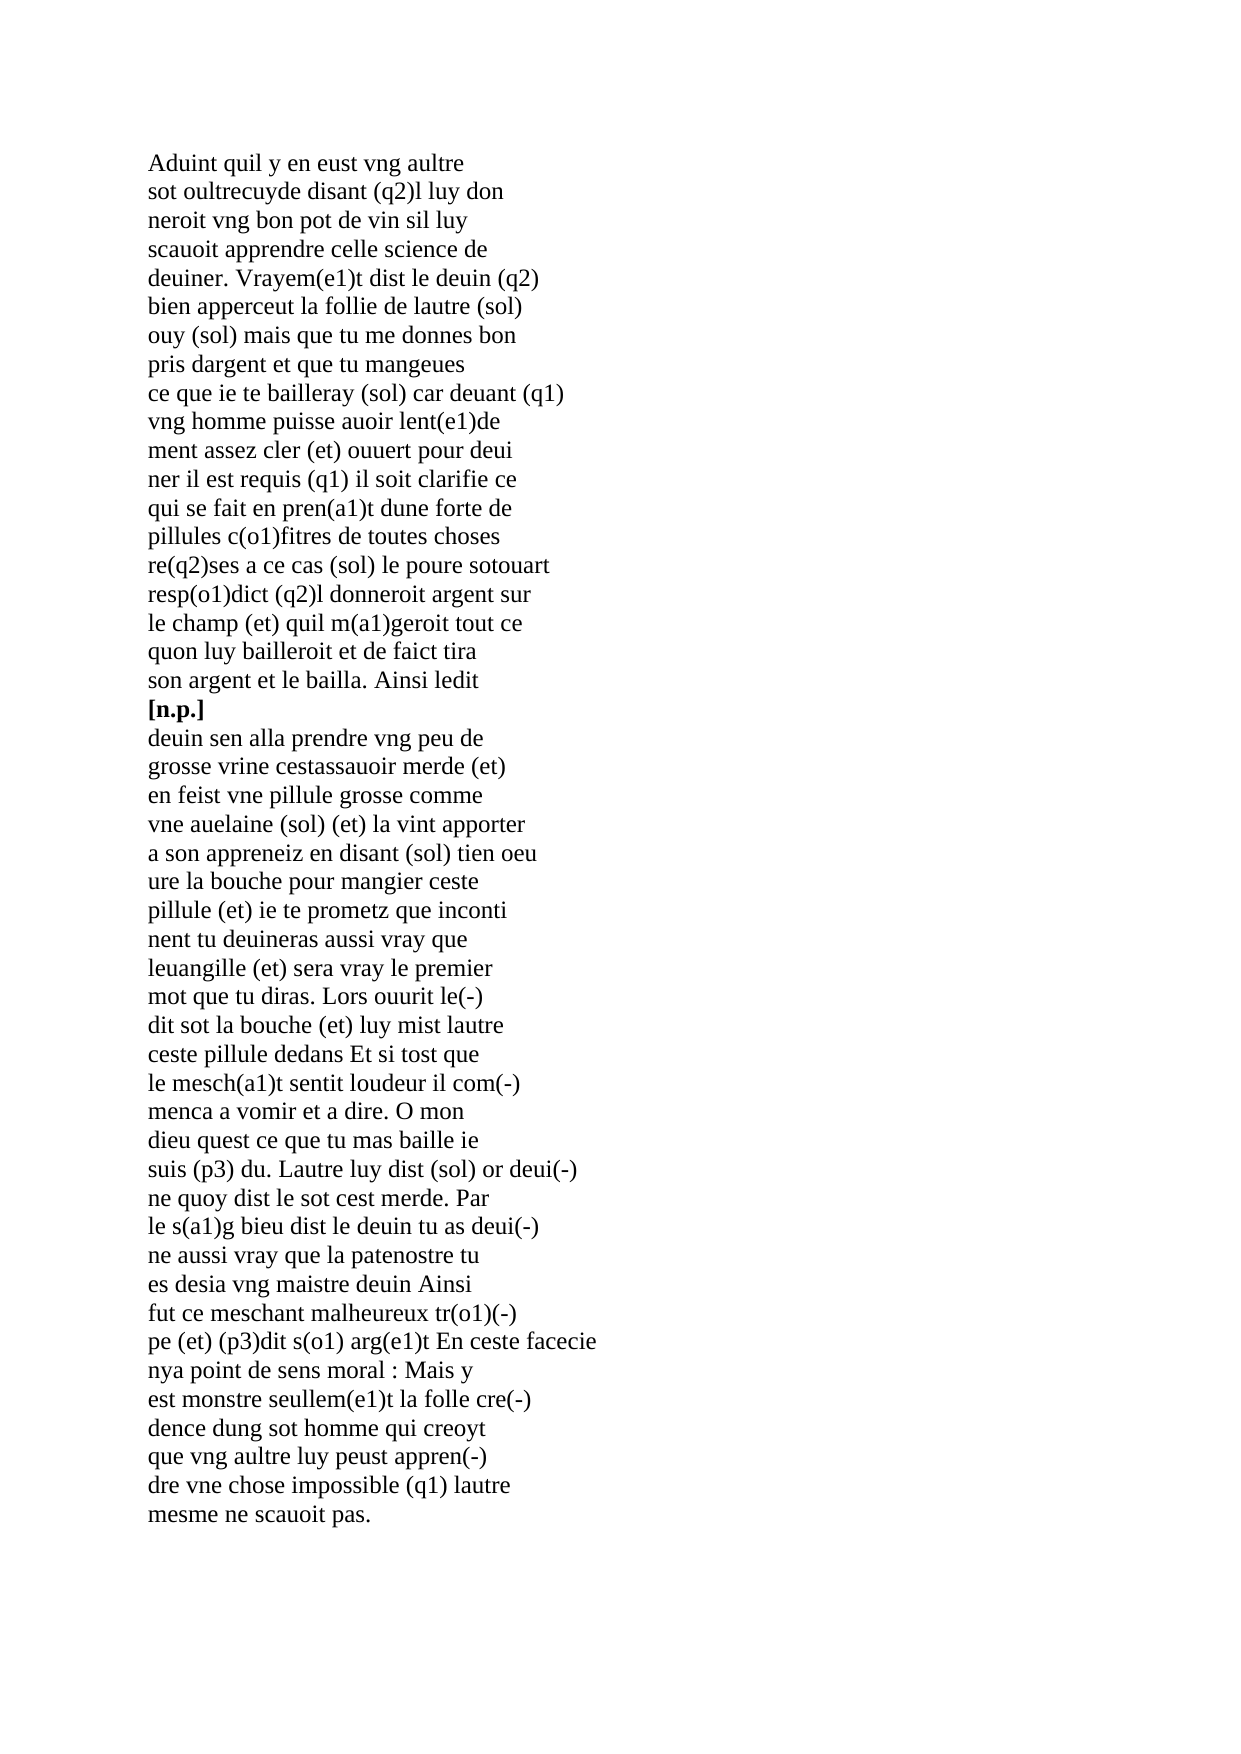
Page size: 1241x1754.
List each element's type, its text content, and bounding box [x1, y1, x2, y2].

text Aduint quil y en eust vng aultre sot oultrecuyde disant (q2)l luy don neroit vng bon pot de vin sil luy scauoit apprendre celle science de deuiner. Vrayem(e1)t dist le deuin (q2) bien apperceut la follie de lautre (sol) ouy (sol) mais que tu me donnes bon pris dargent et que tu mangeues ce que ie te bailleray (sol) car deuant (q1) vng homme puisse auoir lent(e1)de ment assez cler (et) ouuert pour deui ner il est requis (q1) il soit clarifie ce qui se fait en pren(a1)t dune forte de pillules c(o1)fitres de toutes choses re(q2)ses a ce cas (sol) le poure sotouart resp(o1)dict (q2)l donneroit argent sur le champ (et) quil m(a1)geroit tout ce quon luy bailleroit et de faict tira son argent et le bailla. Ainsi ledit [n.p.] deuin sen alla prendre vng peu de grosse vrine cestassauoir merde (et) en feist vne pillule grosse comme vne auelaine (sol) (et) la vint apporter a son appreneiz en disant (sol) tien oeu ure la bouche pour mangier ceste pillule (et) ie te prometz que inconti nent tu deuineras aussi vray que leuangille (et) sera vray le premier mot que tu diras. Lors ouurit le(-) dit sot la bouche (et) luy mist lautre ceste pillule dedans Et si tost que le mesch(a1)t sentit loudeur il com(-) menca a vomir et a dire. O mon dieu quest ce que tu mas baille ie suis (p3) du. Lautre luy dist (sol) or deui(-) ne quoy dist le sot cest merde. Par le s(a1)g bieu dist le deuin tu as deui(-) ne aussi vray que la patenostre tu es desia vng maistre deuin Ainsi fut ce meschant malheureux tr(o1)(-) pe (et) (p3)dit s(o1) arg(e1)t En ceste facecie nya point de sens moral : Mais y est monstre seullem(e1)t la folle cre(-) dence dung sot homme qui creoyt que vng aultre luy peust appren(-) dre vne chose impossible (q1) lautre mesme ne scauoit pas. [148, 148, 1093, 1528]
